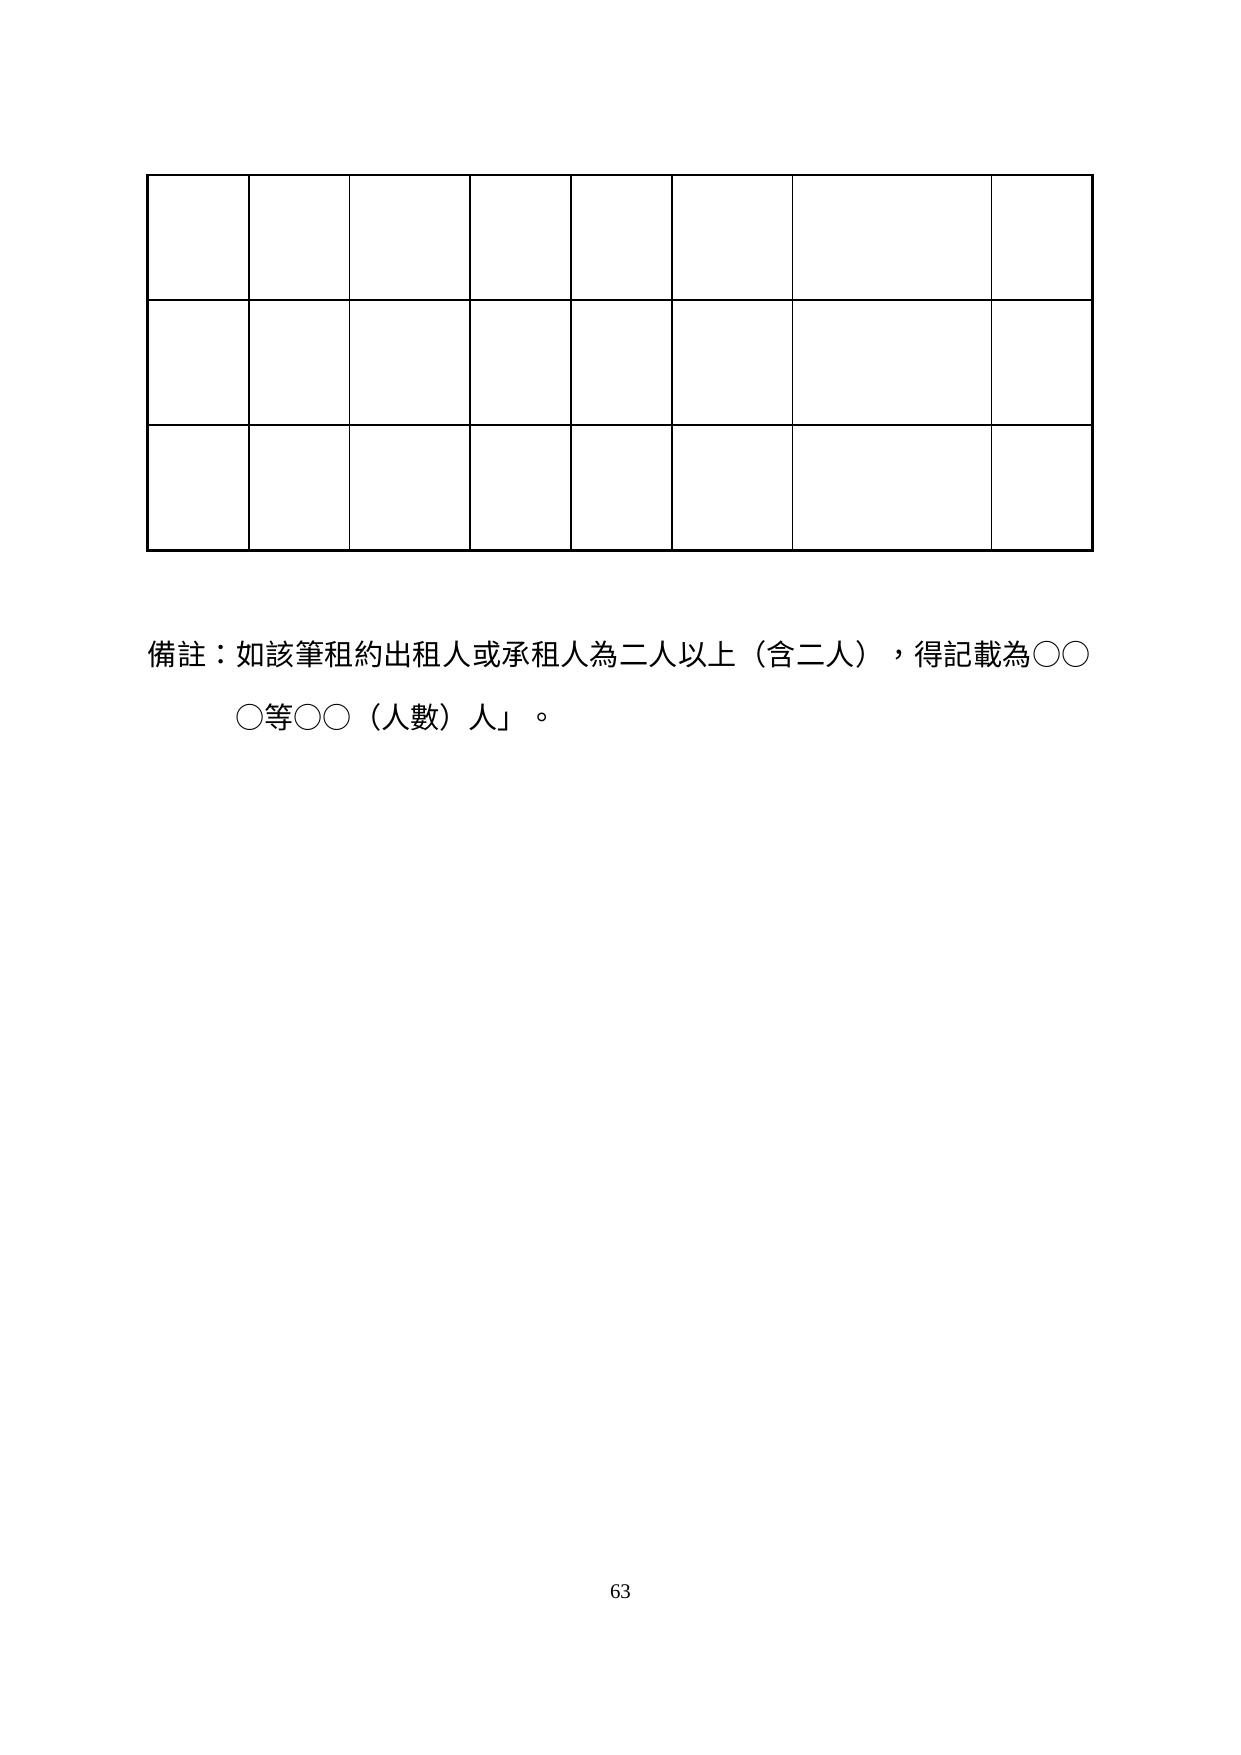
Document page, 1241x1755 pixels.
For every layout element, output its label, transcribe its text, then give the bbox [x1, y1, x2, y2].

table_cell [673, 176, 792, 299]
table_cell [149, 176, 248, 299]
table_cell [149, 426, 248, 549]
table_cell [793, 301, 991, 424]
table_cell [250, 301, 349, 424]
table_cell [350, 426, 469, 549]
text 備註：如該筆租約出租人或承租人為二人以上（含二人），得記載為○○○等○○（人數）人」。 [148, 611, 1093, 736]
table_cell [149, 301, 248, 424]
table_cell [793, 426, 991, 549]
table_cell [250, 176, 349, 299]
table_cell [992, 176, 1091, 299]
table_cell [572, 301, 671, 424]
table_cell [250, 426, 349, 549]
table_cell [673, 301, 792, 424]
table_cell [572, 426, 671, 549]
table_cell [350, 301, 469, 424]
table_cell [471, 176, 570, 299]
table_cell [673, 426, 792, 549]
table_cell [992, 301, 1091, 424]
table_cell [350, 176, 469, 299]
table_cell [572, 176, 671, 299]
table_cell [471, 301, 570, 424]
table_cell [793, 176, 991, 299]
table_cell [992, 426, 1091, 549]
table_cell [471, 426, 570, 549]
